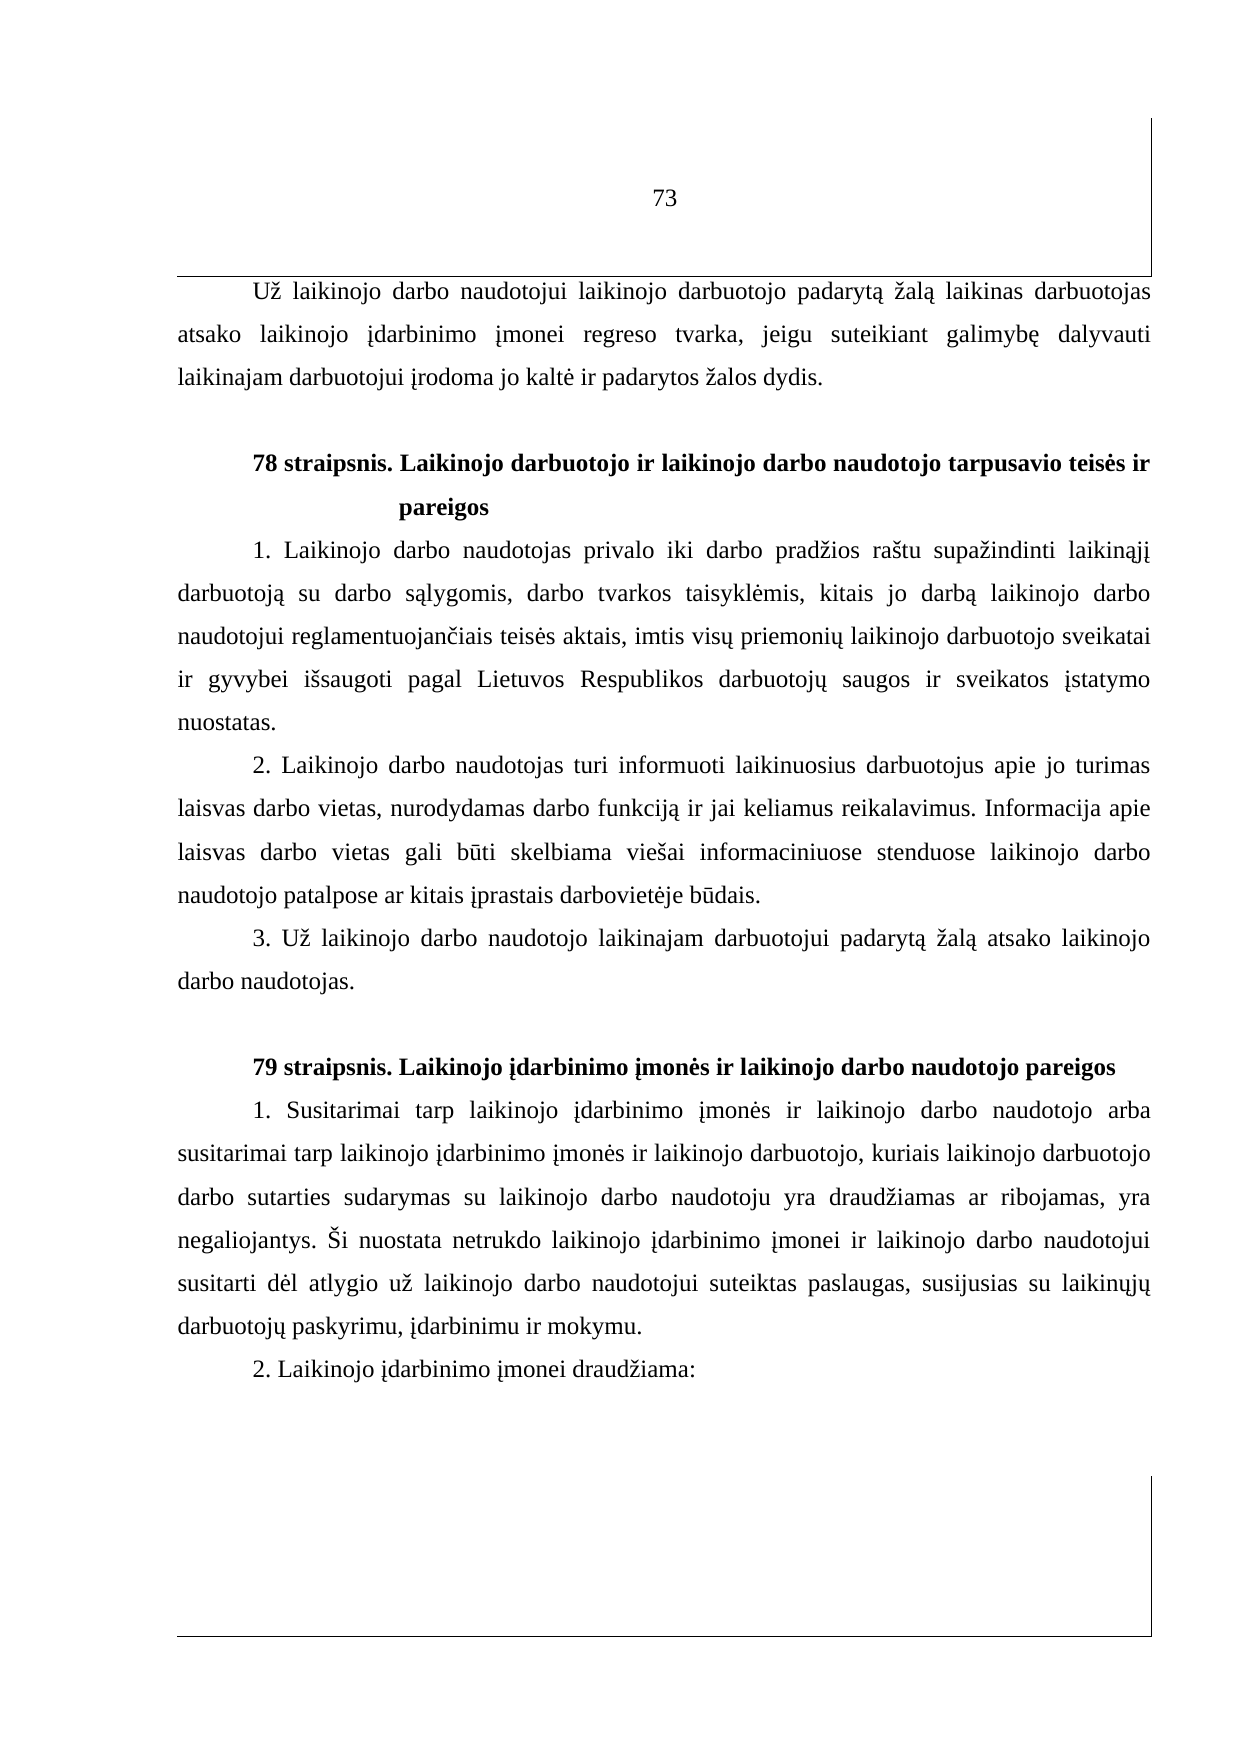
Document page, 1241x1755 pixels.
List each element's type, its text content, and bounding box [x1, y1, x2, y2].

subtitle 78 straipsnis. Laikinojo darbuotojo ir laikinojo darbo naudotojo tarpusavio teisės ir pareigos [252, 448, 1152, 520]
text 1. Susitarimai tarp laikinojo įdarbinimo įmonės ir laikinojo darbo naudotojo arba susitarimai tarp laikinojo įdarbinimo įmonės ir laikinojo darbuotojo, kuriais laikinojo darbuotojo darbo sutarties sudarymas su laikinojo darbo naudotoju yra draudžiamas ar ribojamas, yra negaliojantys. Ši nuostata netrukdo laikinojo įdarbinimo įmonei ir laikinojo darbo naudotojui susitarti dėl atlygio už laikinojo darbo naudotojui suteiktas paslaugas, susijusias su laikinųjų darbuotojų paskyrimu, įdarbinimu ir mokymu. [177, 1095, 1152, 1340]
subtitle 79 straipsnis. Laikinojo įdarbinimo įmonės ir laikinojo darbo naudotojo pareigos [177, 1052, 1152, 1081]
text 2. Laikinojo įdarbinimo įmonei draudžiama: [177, 1354, 1152, 1383]
text 3. Už laikinojo darbo naudotojo laikinajam darbuotojui padarytą žalą atsako laikinojo darbo naudotojas. [177, 923, 1152, 995]
text Už laikinojo darbo naudotojui laikinojo darbuotojo padarytą žalą laikinas darbuotojas atsako laikinojo įdarbinimo įmonei regreso tvarka, jeigu suteikiant galimybę dalyvauti laikinajam darbuotojui įrodoma jo kaltė ir padarytos žalos dydis. [177, 276, 1152, 391]
subtitle 1. Laikinojo darbo naudotojas privalo iki darbo pradžios raštu supažindinti laikinąjį darbuotoją su darbo sąlygomis, darbo tvarkos taisyklėmis, kitais jo darbą laikinojo darbo naudotojui reglamentuojančiais teisės aktais, imtis visų priemonių laikinojo darbuotojo sveikatai ir gyvybei išsaugoti pagal Lietuvos Respublikos darbuotojų saugos ir sveikatos įstatymo nuostatas. [177, 535, 1152, 736]
text 2. Laikinojo darbo naudotojas turi informuoti laikinuosius darbuotojus apie jo turimas laisvas darbo vietas, nurodydamas darbo funkciją ir jai keliamus reikalavimus. Informacija apie laisvas darbo vietas gali būti skelbiama viešai informaciniuose stenduose laikinojo darbo naudotojo patalpose ar kitais įprastais darbovietėje būdais. [177, 750, 1152, 908]
